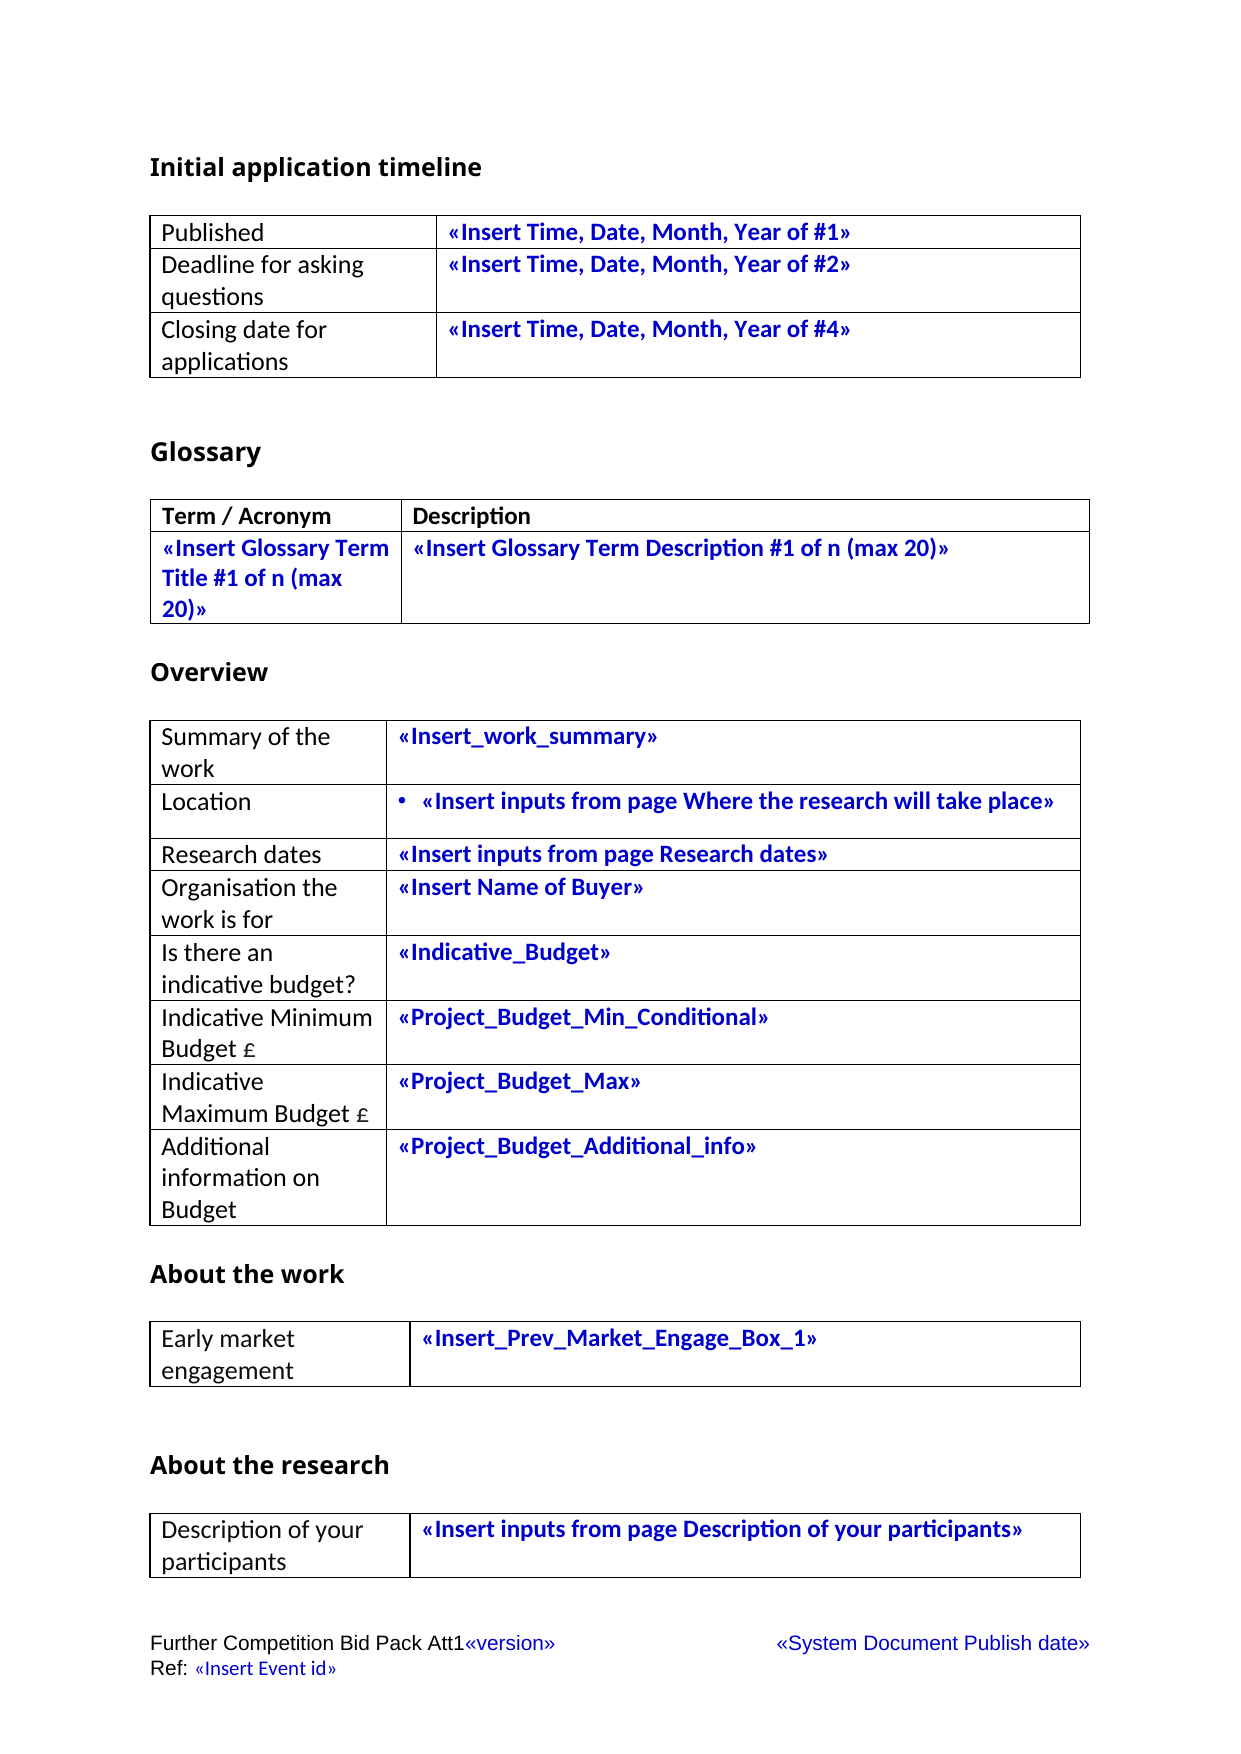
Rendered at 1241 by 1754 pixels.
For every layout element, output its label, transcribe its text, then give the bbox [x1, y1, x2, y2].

table_cell «Project_Budget_Min_Conditional» [387, 1001, 1080, 1064]
table_cell Research dates [151, 839, 386, 870]
table_header «Insert Time, Date, Month, Year of #1» [437, 216, 1080, 247]
table_cell «Indicative_Budget» [387, 936, 1080, 999]
table_header «Insert_Prev_Market_Engage_Box_1» [411, 1322, 1080, 1386]
table_cell «Insert Time, Date, Month, Year of #2» [437, 249, 1080, 312]
table_cell Organisation the work is for [151, 871, 386, 935]
table_header Description [402, 500, 1089, 531]
table_cell Is there an indicative budget? [151, 936, 386, 999]
text Overview [150, 655, 1090, 689]
table_cell «Insert Name of Buyer» [387, 871, 1080, 935]
subtitle Glossary [150, 433, 1090, 469]
table_cell «Insert Time, Date, Month, Year of #4» [437, 313, 1080, 377]
table_header «Insert inputs from page Description of your participants» [411, 1514, 1080, 1577]
table_cell «Insert Glossary Term Title #1 of n (max 20)» [151, 532, 401, 623]
table_cell Indicative Minimum Budget £ [151, 1001, 386, 1064]
text Initial application timeline [150, 150, 1090, 184]
table_cell «Project_Budget_Max» [387, 1065, 1080, 1129]
table_cell Deadline for asking questions [151, 249, 436, 312]
text About the research [150, 1448, 1090, 1482]
table_header Early market engagement [151, 1322, 409, 1386]
table_cell Location [151, 785, 386, 838]
table_cell «Insert inputs from page Research dates» [387, 839, 1080, 870]
table_cell «Insert Glossary Term Description #1 of n (max 20)» [402, 532, 1089, 623]
table_cell «Insert inputs from page Where the research will take place» [387, 785, 1080, 838]
table_header «Insert_work_summary» [387, 721, 1080, 784]
table_header Published [151, 216, 436, 247]
table_header Summary of the work [151, 721, 386, 784]
text About the work [150, 1257, 1090, 1291]
table_header Term / Acronym [151, 500, 401, 531]
table_cell «Project_Budget_Additional_info» [387, 1130, 1080, 1225]
table_cell Additional information on Budget [151, 1130, 386, 1225]
table_cell Closing date for applications [151, 313, 436, 377]
table_cell Indicative Maximum Budget £ [151, 1065, 386, 1129]
table_header Description of your participants [151, 1514, 409, 1577]
